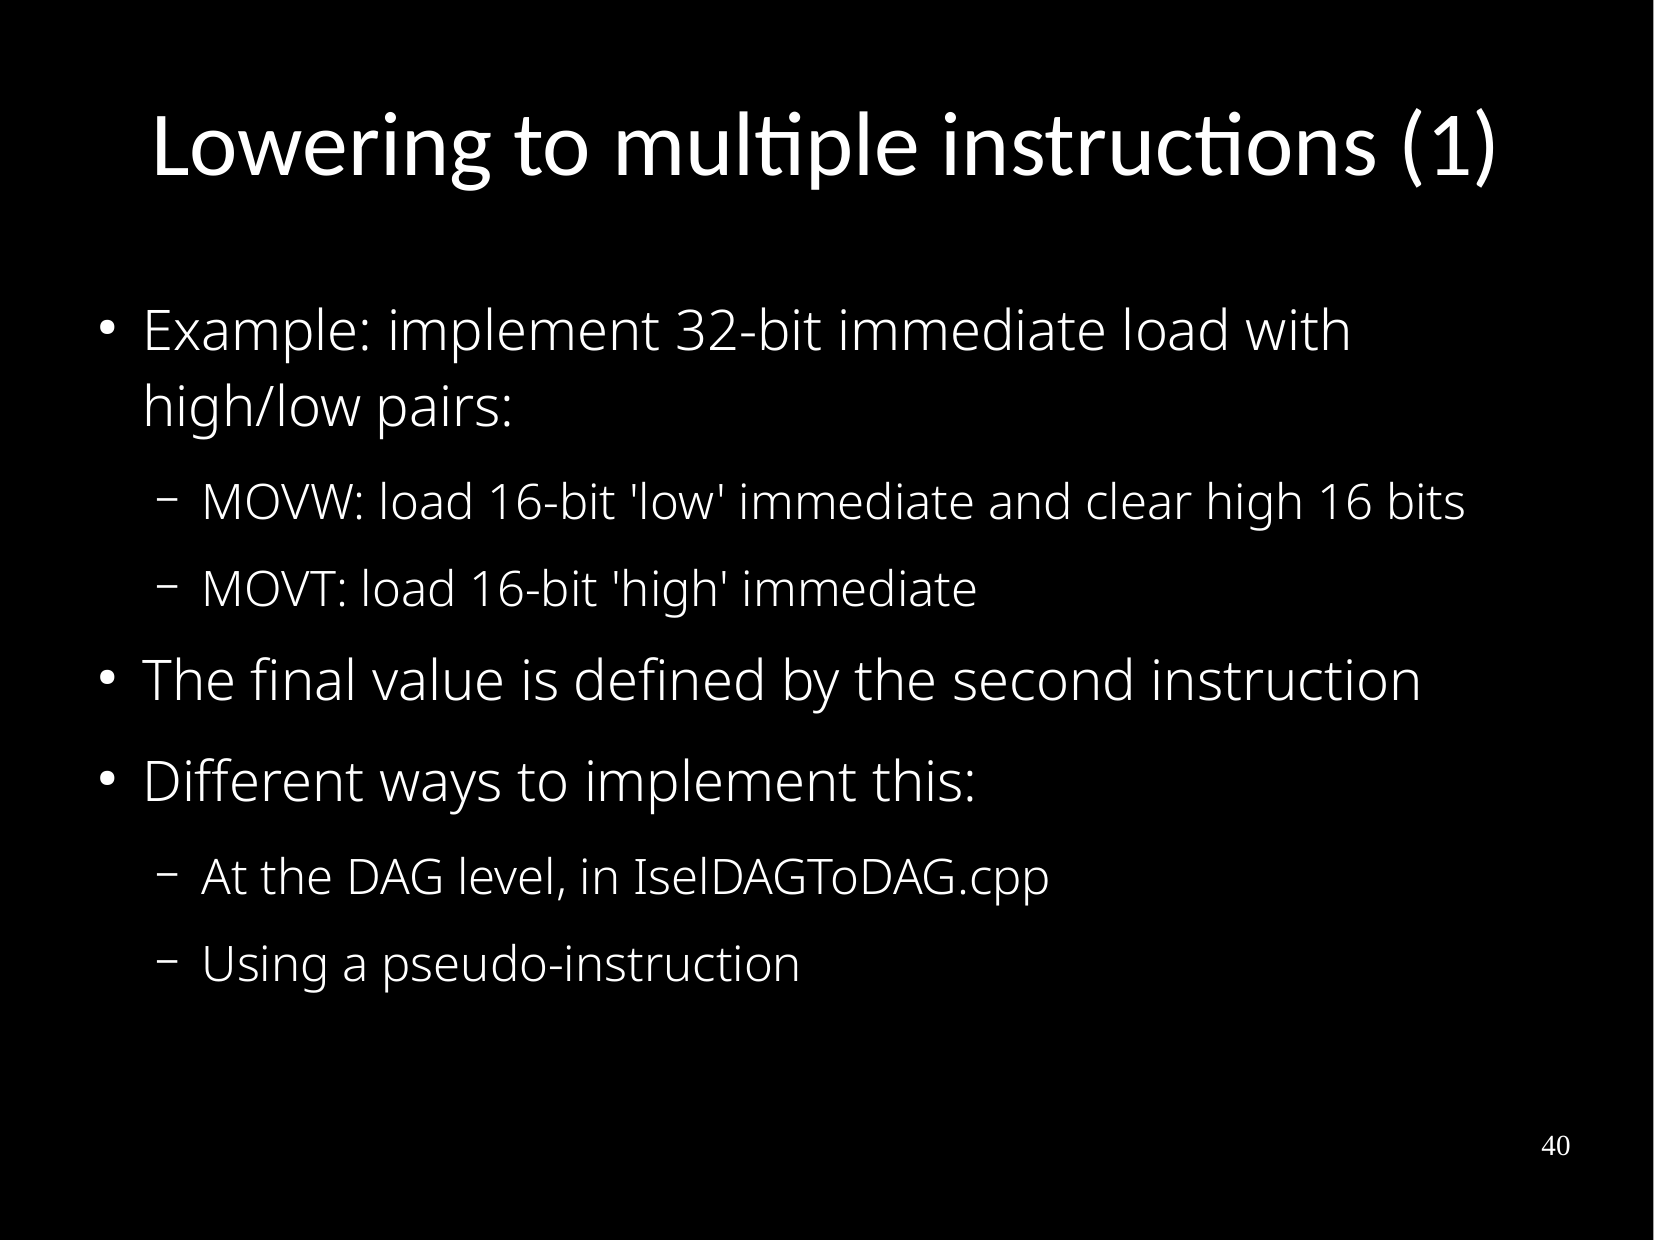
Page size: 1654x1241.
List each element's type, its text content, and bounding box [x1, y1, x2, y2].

title Lowering to multiple instructions (1) [82, 45, 1571, 261]
list Example: implement 32-bit immediate load with high/low pairs: MOVW: load 16-bit 'low' immediate and clear high 16 bits MOVT: load 16-bit 'high' immediate The final value is defined by the second instruction Different ways to implement this: At the DAG level, in IselDAGToDAG.cpp Using a pseudo-instruction [82, 290, 1571, 1010]
